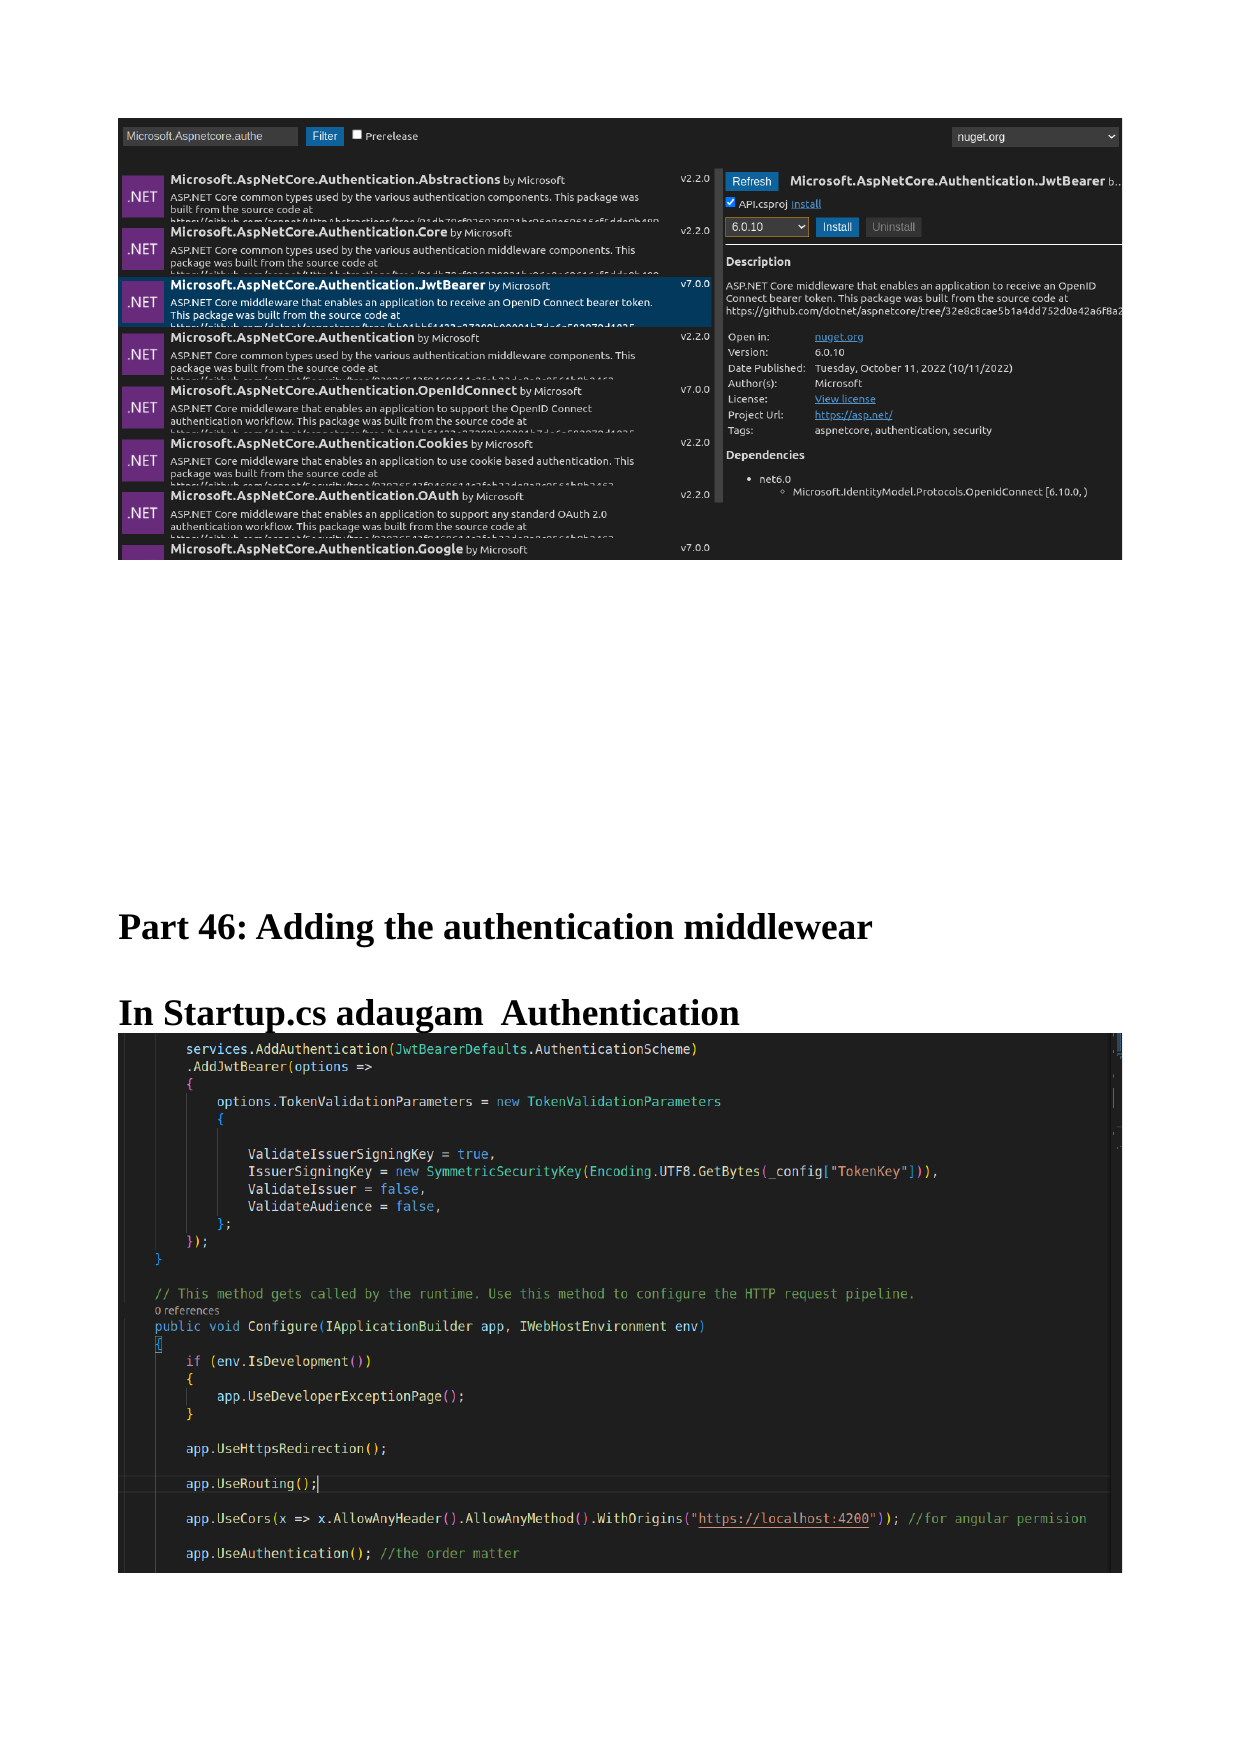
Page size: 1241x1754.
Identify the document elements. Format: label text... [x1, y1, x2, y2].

text Part 46: Adding the authentication middlewear [118, 904, 1122, 947]
picture [118, 1033, 1123, 1573]
picture [118, 118, 1123, 560]
text In Startup.cs adaugam Authentication [118, 991, 1122, 1033]
